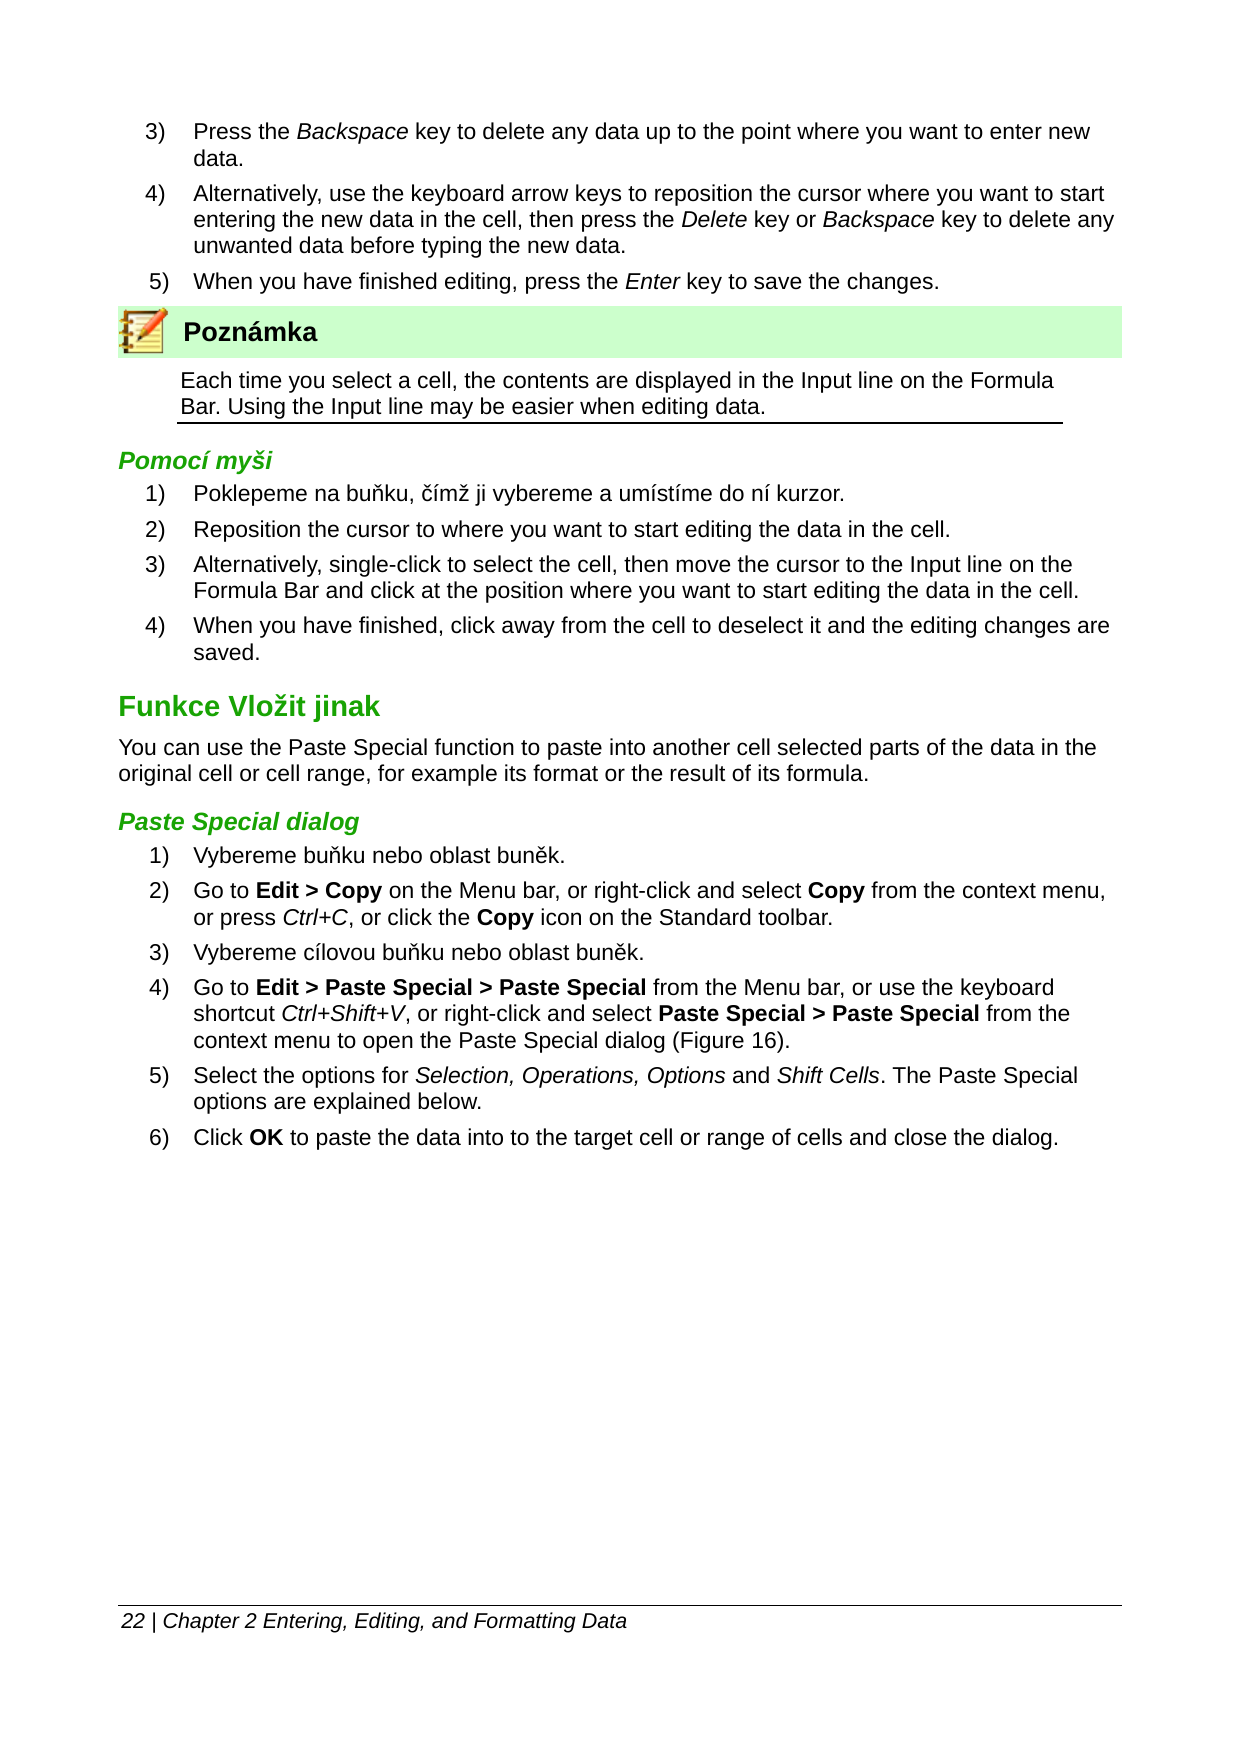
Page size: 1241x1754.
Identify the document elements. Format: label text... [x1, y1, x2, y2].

list Click OK to paste the data into to the target cell or range of cells and close the dialog. [169, 1123, 1122, 1150]
subtitle Poznámka [118, 306, 1122, 358]
list Vybereme buňku nebo oblast buněk. [169, 842, 1122, 868]
list Alternatively, use the keyboard arrow keys to reposition the cursor where you want to start entering the new data in the cell, then press the Delete key or Backspace key to delete any unwanted data before typing the new data. [165, 180, 1122, 259]
list When you have finished editing, press the Enter key to save the changes. [169, 268, 1122, 294]
list Go to Edit > Copy on the Menu bar, or right-click and select Copy from the context menu, or press Ctrl+C, or click the Copy icon on the Standard toolbar. [169, 877, 1122, 930]
text Each time you select a cell, the contents are displayed in the Input line on the Formula Bar. Using the Input line may be easier when editing data. [177, 364, 1063, 422]
list Vybereme cílovou buňku nebo oblast buněk. [169, 939, 1122, 965]
picture [119, 306, 170, 357]
list Reposition the cursor to where you want to start editing the data in the cell. [165, 516, 1122, 542]
list When you have finished, click away from the cell to deselect it and the editing changes are saved. [165, 612, 1122, 665]
list Go to Edit > Paste Special > Paste Special from the Menu bar, or use the keyboard shortcut Ctrl+Shift+V, or right-click and select Paste Special > Paste Special from the context menu to open the Paste Special dialog (Figure 16). [169, 974, 1122, 1053]
subtitle Funkce Vložit jinak [118, 689, 1122, 722]
text You can use the Paste Special function to paste into another cell selected parts of the data in the original cell or cell range, for example its format or the result of its formula. [118, 734, 1122, 787]
list Poklepeme na buňku, čímž ji vybereme a umístíme do ní kurzor. [165, 480, 1122, 507]
subtitle Pomocí myši [118, 446, 1122, 474]
subtitle Paste Special dialog [118, 807, 1122, 836]
list Select the options for Selection, Operations, Options and Shift Cells. The Paste Special options are explained below. [169, 1062, 1122, 1114]
list Press the Backspace key to delete any data up to the point where you want to enter new data. [165, 118, 1122, 171]
list Alternatively, single-click to select the cell, then move the cursor to the Input line on the Formula Bar and click at the position where you want to start editing the data in the cell. [165, 551, 1122, 603]
